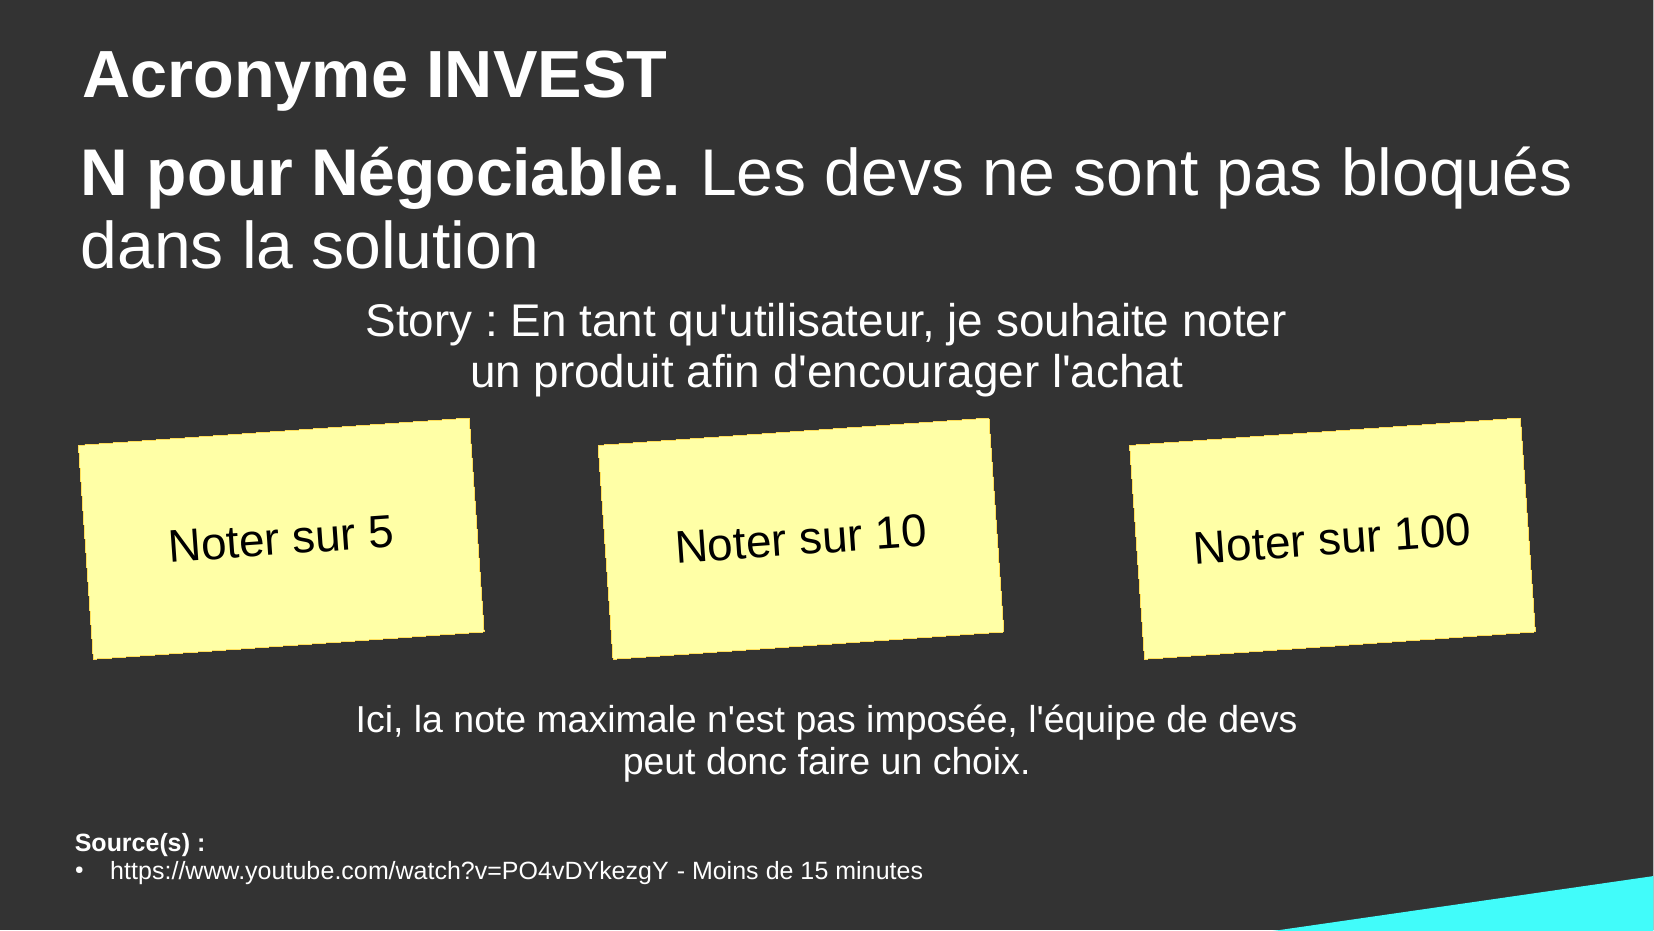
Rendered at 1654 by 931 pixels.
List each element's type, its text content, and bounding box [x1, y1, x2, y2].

list N pour Négociable. Les devs ne sont pas bloqués dans la solution [80, 135, 1620, 284]
text_box Noter sur 100 [1129, 418, 1536, 660]
text_box Noter sur 10 [598, 418, 1004, 660]
text_box Source(s) : https://www.youtube.com/watch?v=PO4vDYkezgY - Moins de 15 minutes [60, 821, 1546, 921]
text_box Story : En tant qu'utilisateur, je souhaite noter un produit afin d'encourager l'achat [336, 287, 1317, 406]
text_box Noter sur 5 [78, 418, 485, 660]
text_box [1272, 875, 1654, 931]
title Acronyme INVEST [82, 37, 1571, 122]
text_box Ici, la note maximale n'est pas imposée, l'équipe de devs peut donc faire un choix. [336, 690, 1317, 790]
